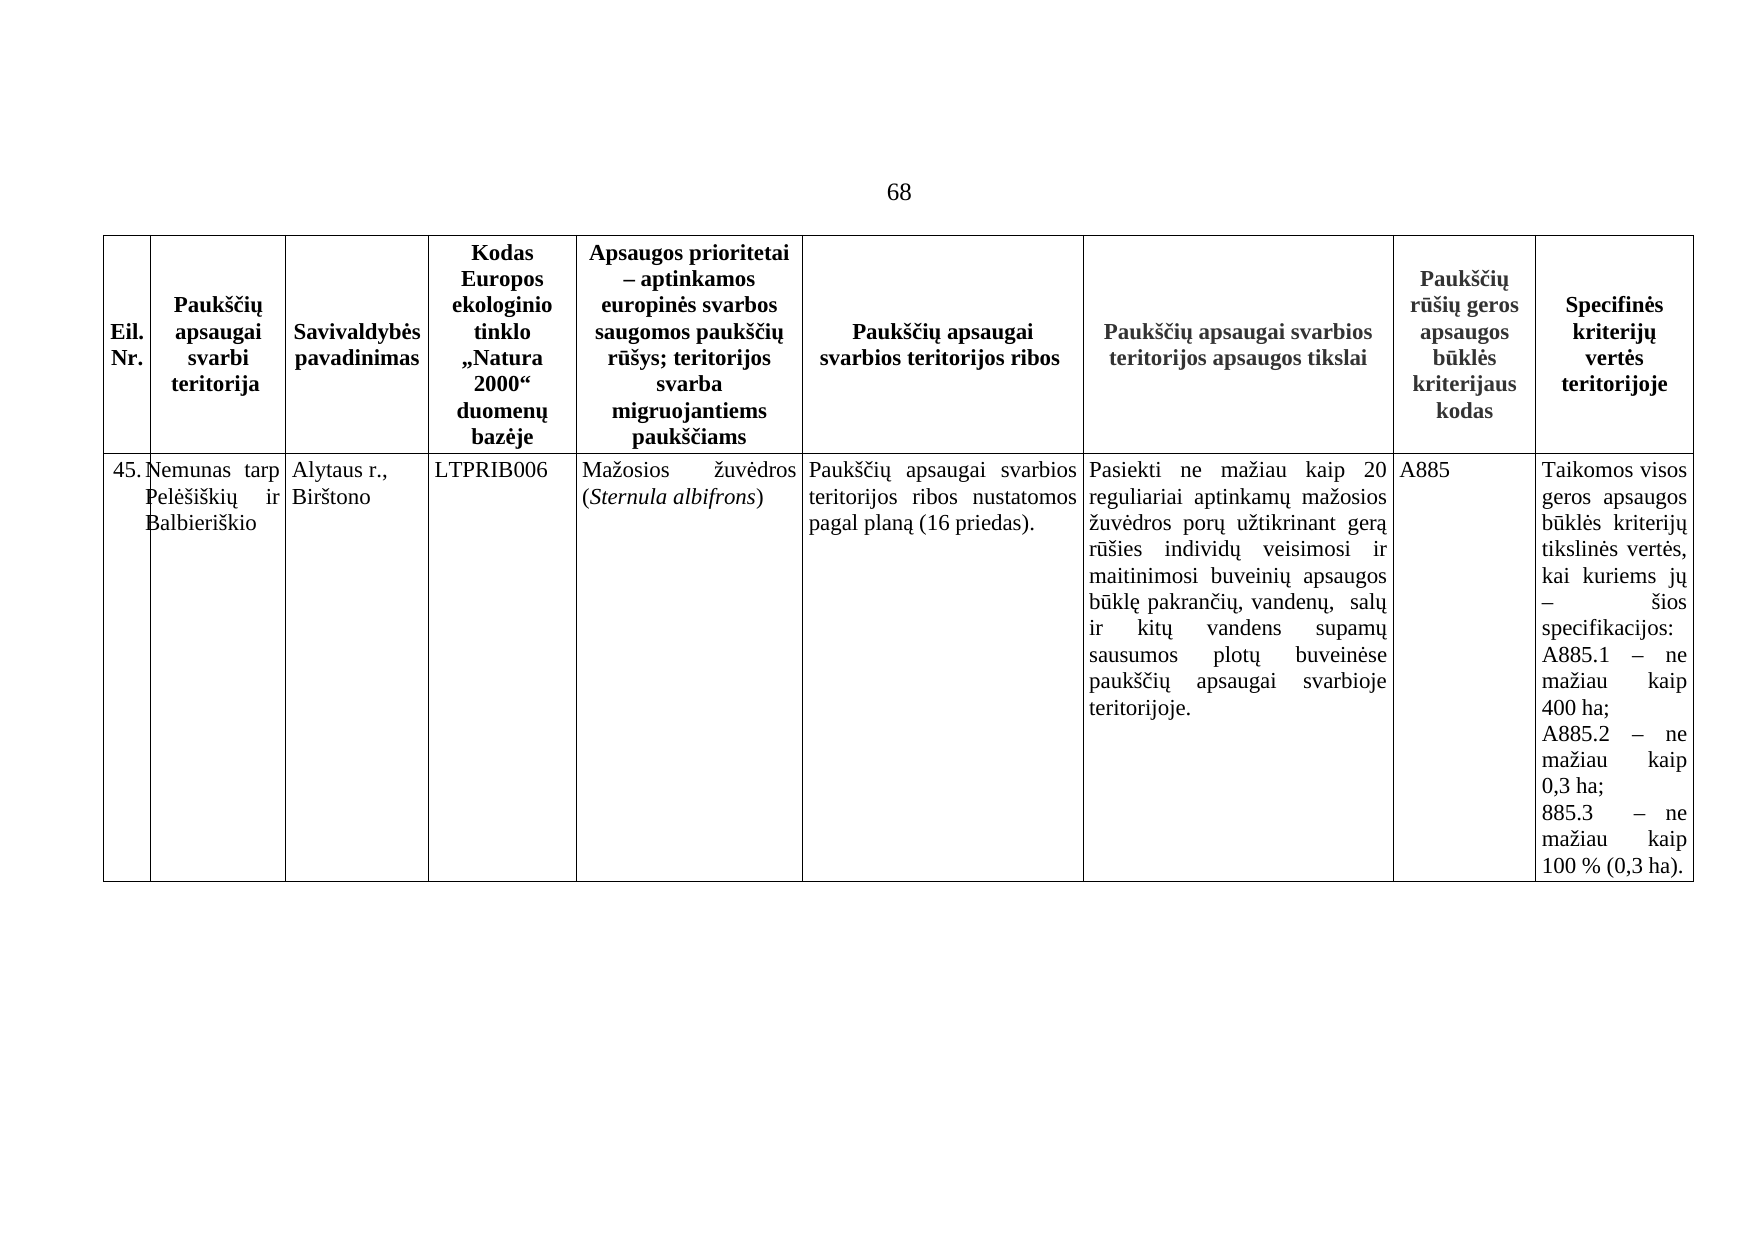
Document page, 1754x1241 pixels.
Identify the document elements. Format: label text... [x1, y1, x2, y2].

table_header Paukščių apsaugai svarbios teritorijos ribos [803, 236, 1083, 452]
table_cell Mažosios žuvėdros (Sternula albifrons) [577, 454, 802, 881]
table_header Specifinės kriterijų vertės teritorijoje [1536, 236, 1693, 452]
table_cell Paukščių apsaugai svarbios teritorijos ribos nustatomos pagal planą (16 priedas). [803, 454, 1083, 881]
table_cell Pasiekti ne mažiau kaip 20 reguliariai aptinkamų mažosios žuvėdros porų užtikrinant gerą rūšies individų veisimosi ir maitinimosi buveinių apsaugos būklę pakrančių, vandenų, salų ir kitų vandens supamų sausumos plotų buveinėse paukščių apsaugai svarbioje teritorijoje. [1084, 454, 1393, 881]
table_header Apsaugos prioritetai – aptinkamos europinės svarbos saugomos paukščių rūšys; teritorijos svarba migruojantiems paukščiams [577, 236, 802, 452]
table_header Paukščių apsaugai svarbios teritorijos apsaugos tikslai [1084, 236, 1393, 452]
table_cell Taikomos visos geros apsaugos būklės kriterijų tikslinės vertės, kai kuriems jų – šios specifikacijos: A885.1 – ne mažiau kaip 400 ha; A885.2 – ne mažiau kaip 0,3 ha; 885.3 – ne mažiau kaip 100 % (0,3 ha). [1536, 454, 1693, 881]
table_header Savivaldybės pavadinimas [286, 236, 428, 452]
table_header Paukščių rūšių geros apsaugos būklės kriterijaus kodas [1394, 236, 1535, 452]
table_cell Nemunas tarp Pelėšiškių ir Balbieriškio [151, 454, 285, 881]
table_cell Alytaus r., Birštono [286, 454, 428, 881]
table_cell LTPRIB006 [429, 454, 576, 881]
table_header Paukščių apsaugai svarbi teritorija [151, 236, 285, 452]
table_header Eil. Nr. [104, 236, 150, 452]
table_header Kodas Europos ekologinio tinklo „Natura 2000“ duomenų bazėje [429, 236, 576, 452]
table_cell A885 [1394, 454, 1535, 881]
table_cell 45. [104, 454, 150, 881]
